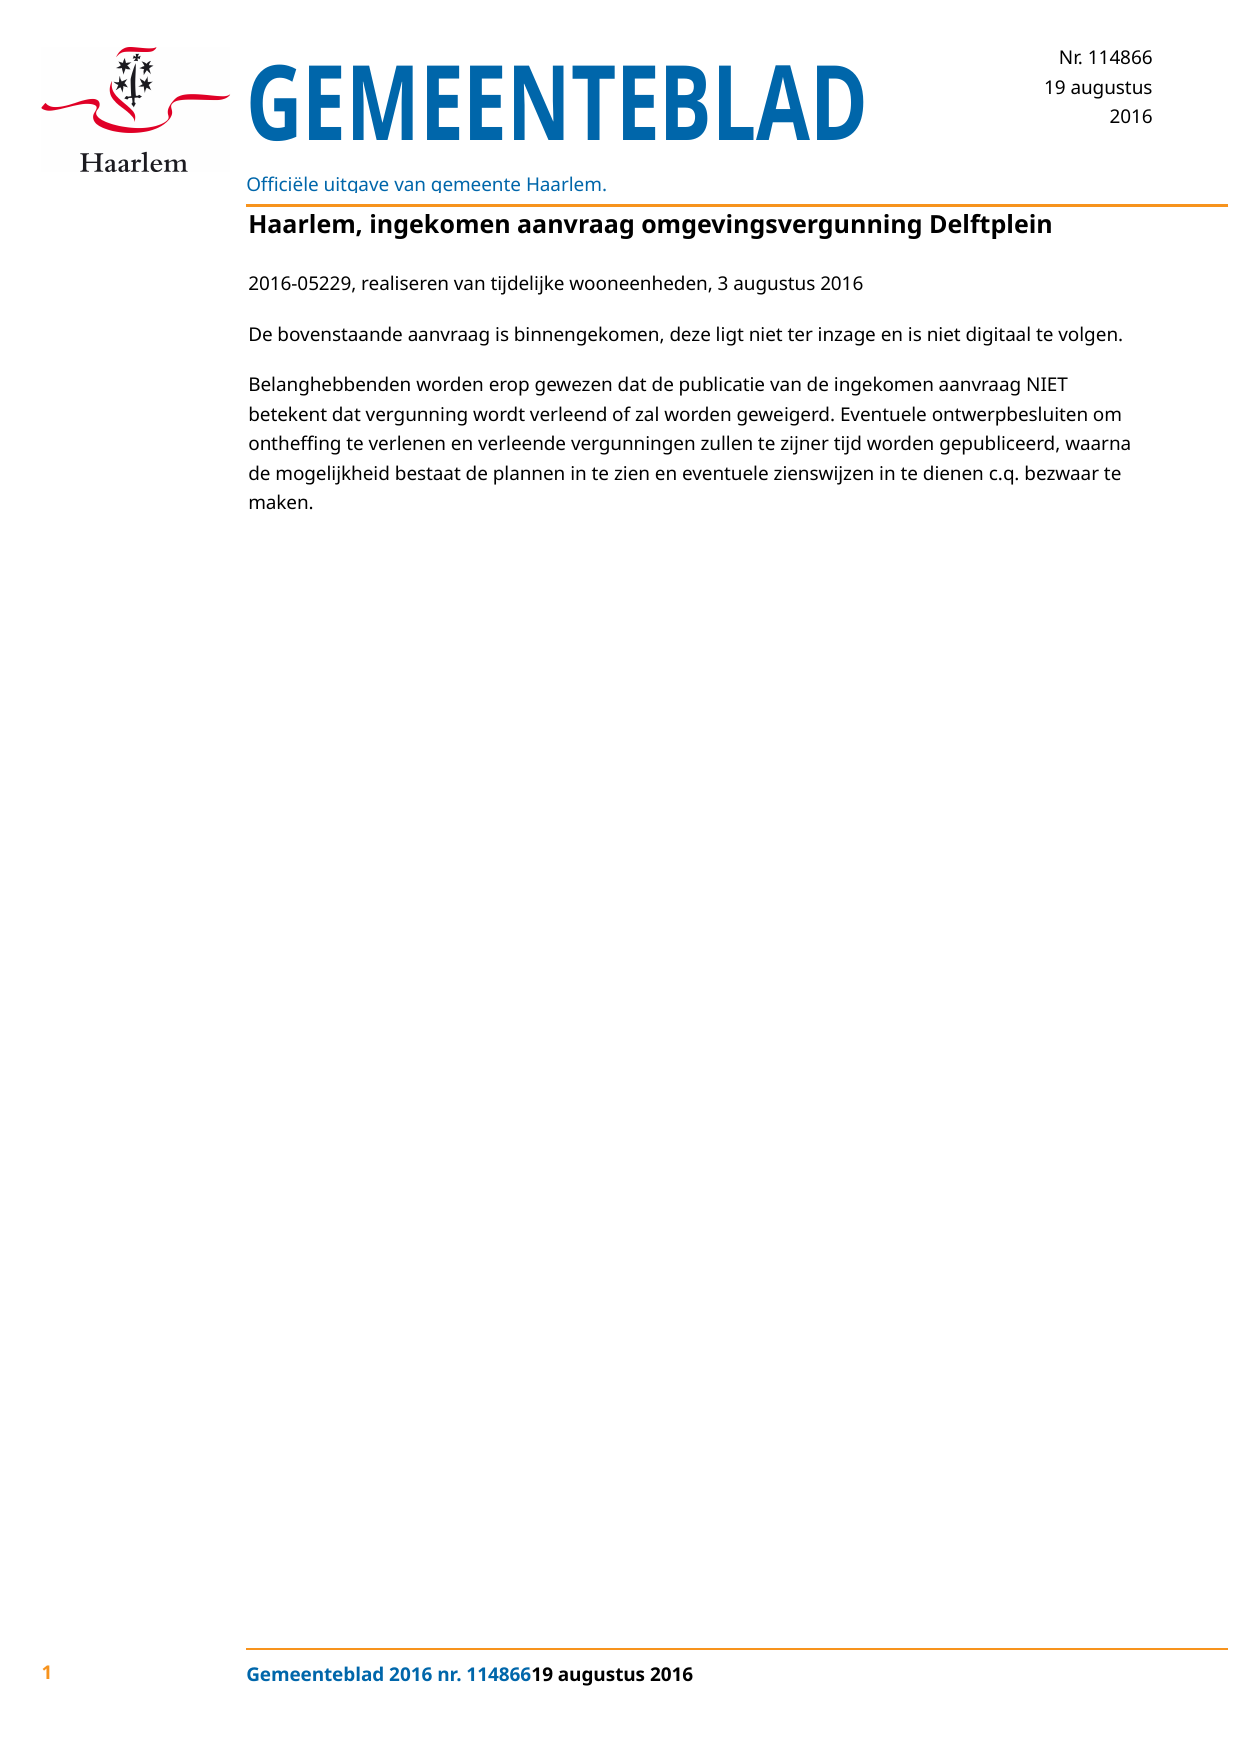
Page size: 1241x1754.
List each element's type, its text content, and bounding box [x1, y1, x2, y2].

text Haarlem, ingekomen aanvraag omgevingsvergunning Delftplein [248, 207, 1152, 241]
text Belanghebbenden worden erop gewezen dat de publicatie van de ingekomen aanvraag NIET betekent dat vergunning wordt verleend of zal worden geweigerd. Eventuele ontwerpbesluiten om ontheffing te verlenen en verleende vergunningen zullen te zijner tijd worden gepubliceerd, waarna de mogelijkheid bestaat de plannen in te zien en eventuele zienswijzen in te dienen c.q. bezwaar te maken. [248, 371, 1152, 515]
text 2016-05229, realiseren van tijdelijke wooneenheden, 3 augustus 2016 [248, 270, 1152, 296]
picture [41, 47, 231, 172]
text De bovenstaande aanvraag is binnengekomen, deze ligt niet ter inzage en is niet digitaal te volgen. [248, 321, 1152, 346]
